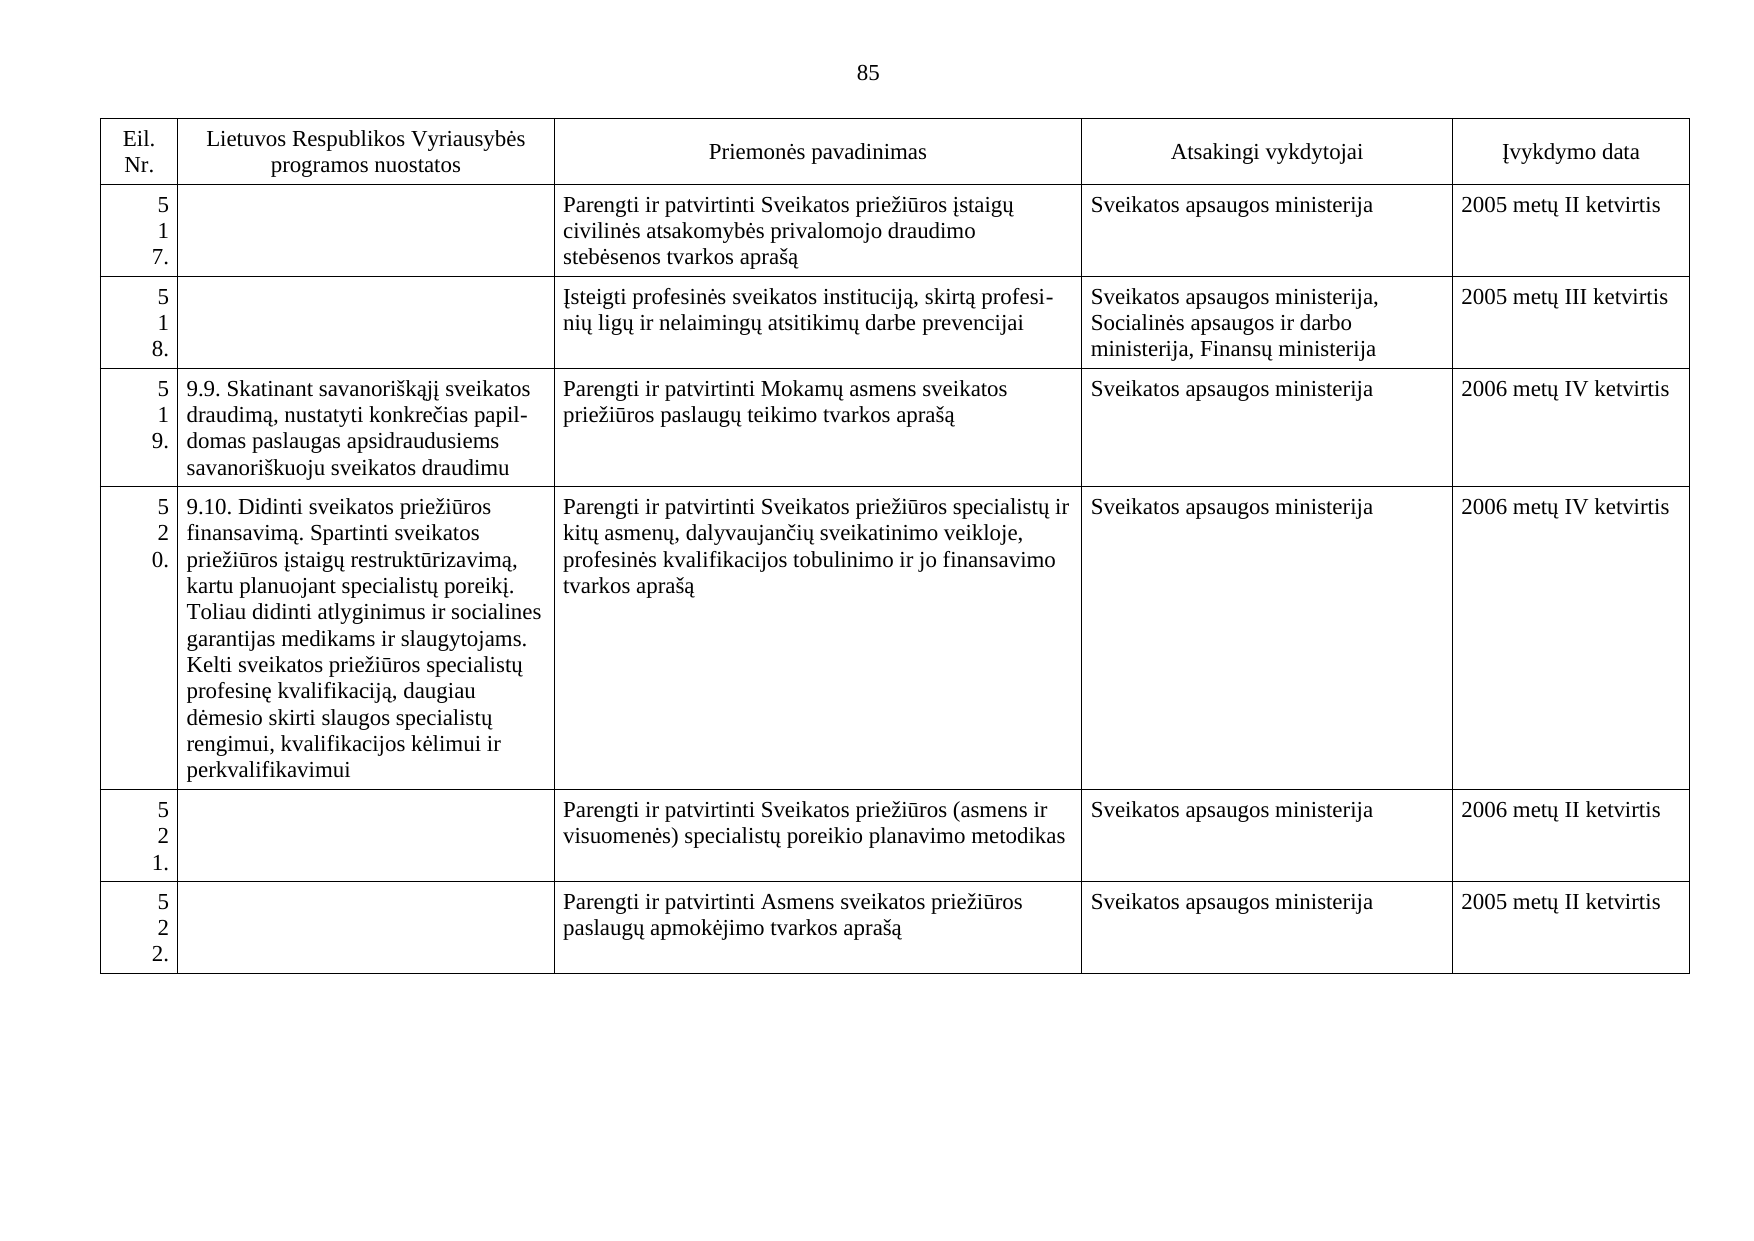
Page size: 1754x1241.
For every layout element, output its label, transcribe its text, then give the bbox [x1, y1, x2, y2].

table_cell Sveikatos apsaugos ministerija [1082, 185, 1452, 276]
table_cell [101, 185, 177, 276]
table_cell [178, 277, 554, 368]
table_cell 2006 metų II ketvirtis [1453, 790, 1689, 881]
table_cell Sveikatos apsaugos ministerija [1082, 790, 1452, 881]
table_cell Sveikatos apsaugos ministerija [1082, 369, 1452, 486]
table_cell [178, 882, 554, 973]
table_cell Sveikatos apsaugos ministerija [1082, 487, 1452, 789]
table_cell Įsteigti profesinės sveikatos instituciją, skirtą profesi­nių ligų ir nelaimingų atsitikimų darbe prevencijai [555, 277, 1081, 368]
table_header Eil. Nr. [101, 119, 177, 184]
table_cell 9.9. Skatinant savanoriškąjį sveikatos draudimą, nustatyti konkrečias papil­do­mas paslaugas apsidraudusiems savanoriškuoju sveikatos draudimu [178, 369, 554, 486]
table_cell 9.10. Didinti sveikatos priežiūros finansavimą. Spartinti sveikatos priežiū­ros įstaigų restruktūrizavimą, kartu planuojant specialistų poreikį. Toliau didinti atlyginimus ir socialines garan­tijas medikams ir slaugytojams. Kelti sveikatos priežiūros specialistų profe­sinę kvalifikaciją, daugiau dėmesio skirti slaugos specialistų rengimui, kva­lifikacijos kėlimui ir perkvalifikavimui [178, 487, 554, 789]
table_cell Parengti ir patvirtinti Sveikatos priežiūros (asmens ir visuomenės) specialistų poreikio planavimo metodikas [555, 790, 1081, 881]
table_cell [178, 185, 554, 276]
table_cell [101, 487, 177, 789]
table_cell 2006 metų IV ketvirtis [1453, 369, 1689, 486]
table_header Įvykdymo data [1453, 119, 1689, 184]
table_cell [101, 882, 177, 973]
table_cell 2005 metų II ketvirtis [1453, 185, 1689, 276]
table_cell [101, 277, 177, 368]
table_cell [101, 369, 177, 486]
table_cell Parengti ir patvirtinti Mokamų asmens sveikatos priežiūros paslaugų teikimo tvarkos aprašą [555, 369, 1081, 486]
table_cell Parengti ir patvirtinti Asmens sveikatos priežiūros paslaugų apmokėjimo tvarkos aprašą [555, 882, 1081, 973]
table_cell [101, 790, 177, 881]
table_cell 2006 metų IV ketvirtis [1453, 487, 1689, 789]
table_cell [178, 790, 554, 881]
table_cell 2005 metų III ketvirtis [1453, 277, 1689, 368]
table_cell Parengti ir patvirtinti Sveikatos priežiūros specialistų ir kitų asmenų, dalyvaujančių sveikatinimo veikloje, profesinės kvalifikacijos tobulinimo ir jo finansavimo tvarkos aprašą [555, 487, 1081, 789]
table_cell Parengti ir patvirtinti Sveikatos priežiūros įstaigų civilinės atsakomybės privalomojo draudimo stebėsenos tvarkos aprašą [555, 185, 1081, 276]
table_cell Sveikatos apsaugos ministerija, Socialinės apsaugos ir darbo ministerija, Finansų ministerija [1082, 277, 1452, 368]
table_header Lietuvos Respublikos Vyriausybės programos nuostatos [178, 119, 554, 184]
table_header Priemonės pavadinimas [555, 119, 1081, 184]
table_header Atsakingi vykdytojai [1082, 119, 1452, 184]
table_cell Sveikatos apsaugos ministerija [1082, 882, 1452, 973]
table_cell 2005 metų II ketvirtis [1453, 882, 1689, 973]
